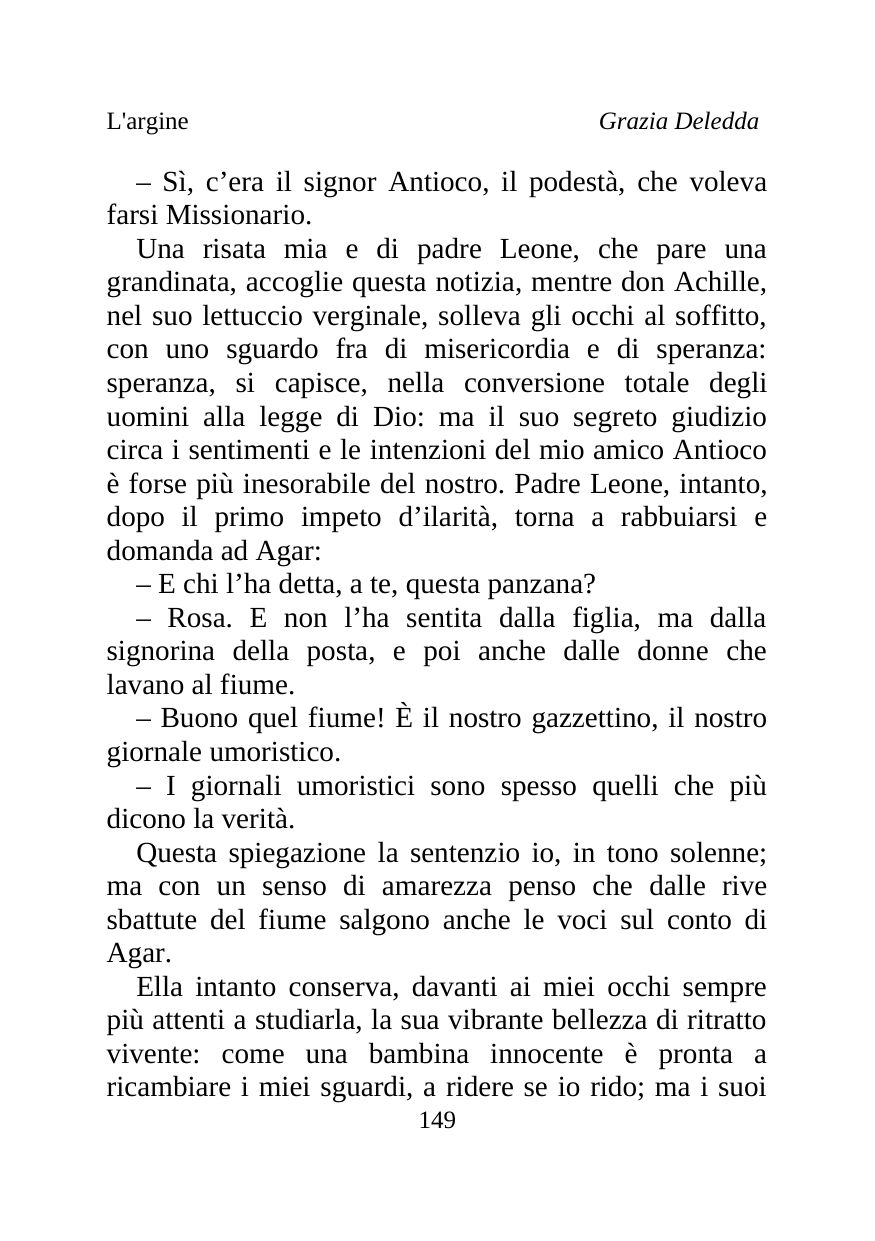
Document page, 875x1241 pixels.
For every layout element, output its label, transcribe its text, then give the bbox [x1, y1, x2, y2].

text Questa spiegazione la sentenzio io, in tono solenne; ma con un senso di amarezza penso che dalle rive sbattute del fiume salgono anche le voci sul conto di Agar. [106, 835, 768, 969]
text Ella intanto conserva, davanti ai miei occhi sempre più attenti a studiarla, la sua vibrante bellezza di ritratto vivente: come una bambina innocente è pronta a ricambiare i miei sguardi, a ridere se io rido; ma i suoi [106, 969, 768, 1103]
text – Sì, c’era il signor Antioco, il podestà, che voleva farsi Missionario. [106, 164, 768, 231]
text Una risata mia e di padre Leone, che pare una grandinata, accoglie questa notizia, mentre don Achille, nel suo lettuccio verginale, solleva gli occhi al soffitto, con uno sguardo fra di misericordia e di speranza: speranza, si capisce, nella conversione totale degli uomini alla legge di Dio: ma il suo segreto giudizio circa i sentimenti e le intenzioni del mio amico Antioco è forse più inesorabile del nostro. Padre Leone, intanto, dopo il primo impeto d’ilarità, torna a rabbuiarsi e domanda ad Agar: [106, 231, 768, 566]
text – I giornali umoristici sono spesso quelli che più dicono la verità. [106, 768, 768, 835]
text – E chi l’ha detta, a te, questa panzana? [106, 566, 768, 600]
text – Rosa. E non l’ha sentita dalla figlia, ma dalla signorina della posta, e poi anche dalle donne che lavano al fiume. [106, 600, 768, 701]
text – Buono quel fiume! È il nostro gazzettino, il nostro giornale umoristico. [106, 701, 768, 768]
